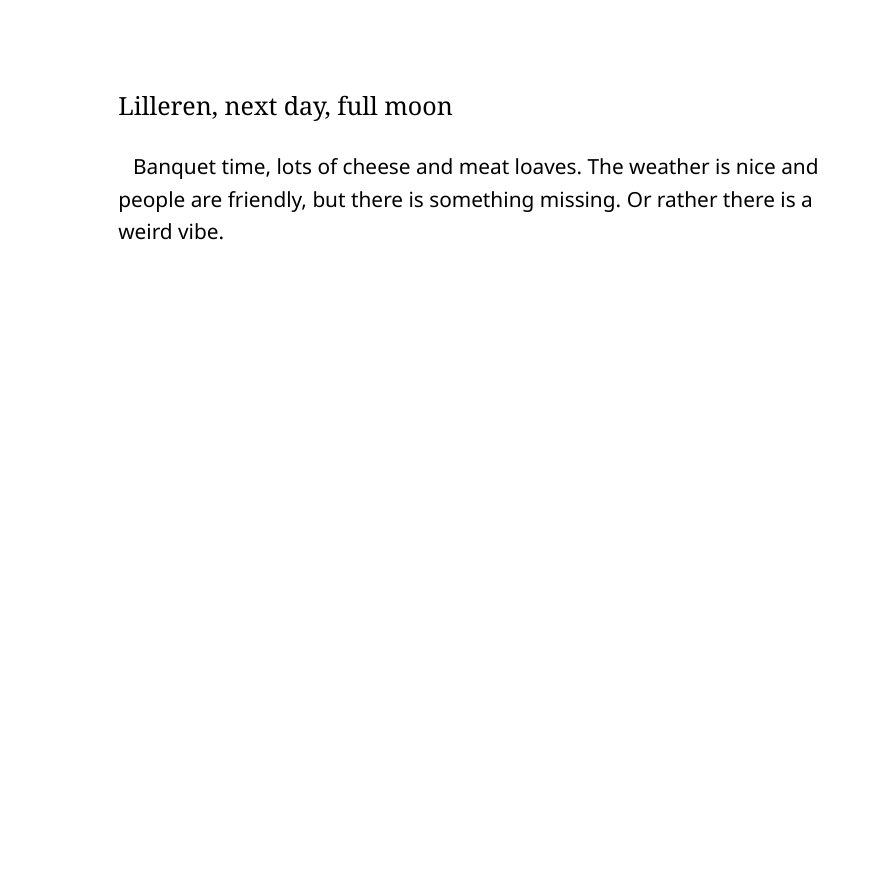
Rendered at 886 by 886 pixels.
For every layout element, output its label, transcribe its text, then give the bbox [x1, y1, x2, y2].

subtitle Lilleren, next day, full moon [118, 88, 827, 123]
text Banquet time, lots of cheese and meat loaves. The weather is nice and people are friendly, but there is something missing. Or rather there is a weird vibe. [118, 152, 827, 246]
